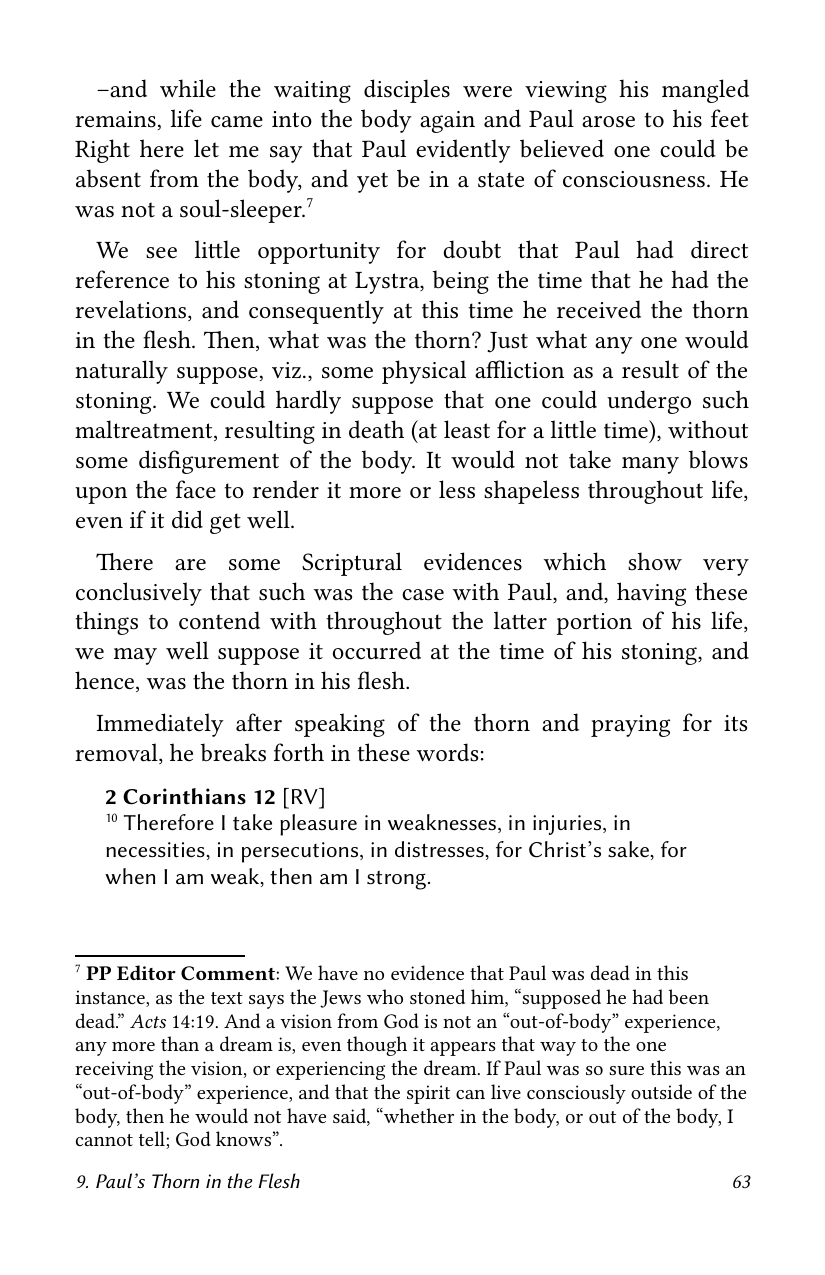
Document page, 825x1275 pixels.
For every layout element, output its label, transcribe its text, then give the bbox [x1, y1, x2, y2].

text –and while the waiting disciples were viewing his mangled remains, life came into the body again and Paul arose to his feet Right here let me say that Paul evidently believed one could be absent from the body, and yet be in a state of consciousness. He was not a soul-sleeper. [75, 75, 750, 223]
text 10 Therefore I take pleasure in weaknesses, in injuries, in necessities, in persecutions, in distresses, for Christ’s sake, for when I am weak, then am I strong. [105, 810, 720, 890]
text There are some Scriptural evidences which show very conclusively that such was the case with Paul, and, having these things to contend with throughout the latter portion of his life, we may well suppose it occurred at the time of his stoning, and hence, was the thorn in his flesh. [75, 548, 750, 696]
text 2 Corinthians 12 [RV] [105, 784, 750, 810]
text Immediately after speaking of the thorn and praying for its removal, he breaks forth in these words: [75, 709, 750, 768]
text PP Editor Comment: We have no evidence that Paul was dead in this instance, as the text says the Jews who stoned him, “supposed he had been dead.” Acts 14:19. And a vision from God is not an “out-of-body” experience, any more than a dream is, even though it appears that way to the one receiving the vision, or experiencing the dream. If Paul was so sure this was an “out-of-body” experience, and that the spirit can live consciously outside of the body, then he would not have said, “whether in the body, or out of the body, I cannot tell; God knows”. [75, 962, 750, 1152]
text We see little opportunity for doubt that Paul had direct reference to his stoning at Lystra, being the time that he had the revelations, and consequently at this time he received the thorn in the flesh. Then, what was the thorn? Just what any one would naturally suppose, viz., some physical affliction as a result of the stoning. We could hardly suppose that one could undergo such maltreatment, resulting in death (at least for a little time), without some disfigurement of the body. It would not take many blows upon the face to render it more or less shapeless throughout life, even if it did get well. [75, 237, 750, 534]
